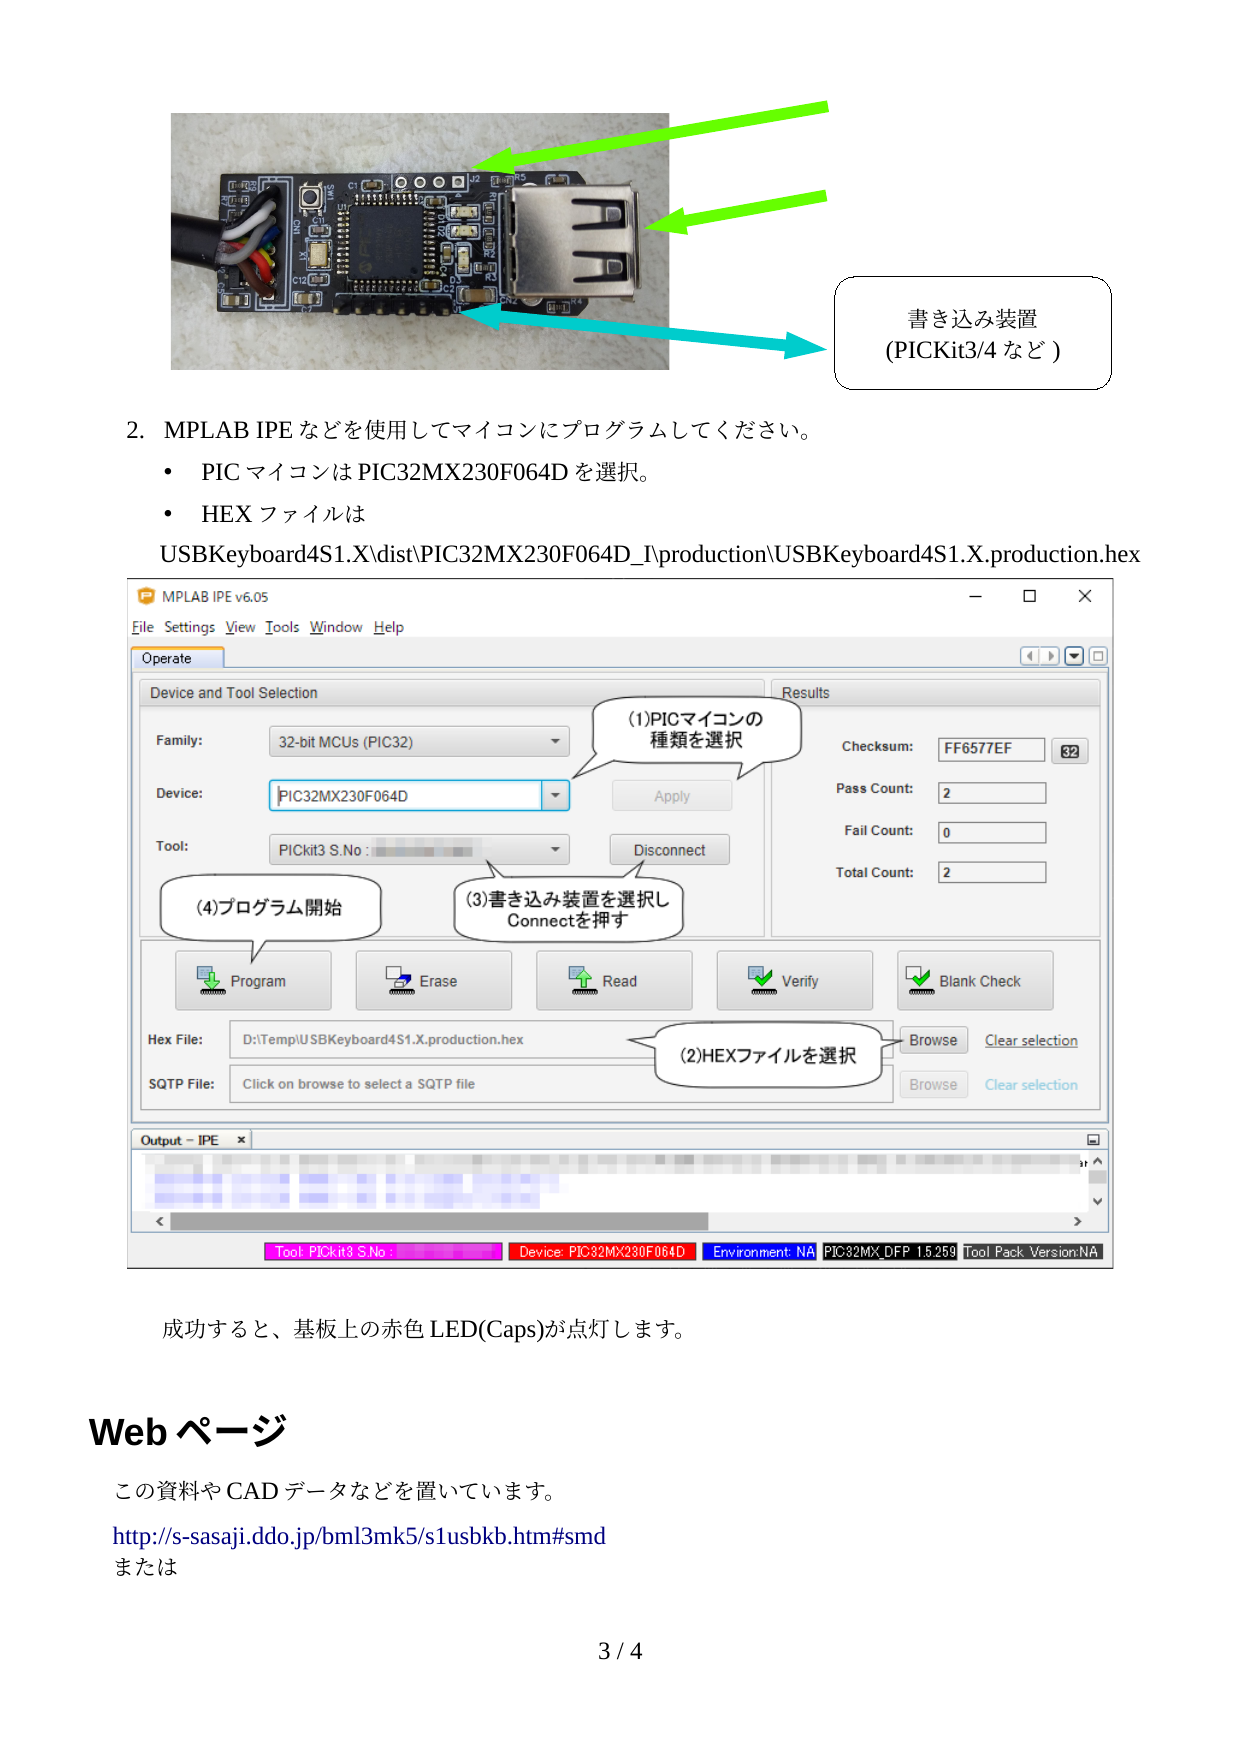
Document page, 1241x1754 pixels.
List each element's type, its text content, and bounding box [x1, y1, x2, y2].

list MPLAB IPEなどを使用してマイコンにプログラムしてください。 [126, 413, 1152, 444]
list HEXファイルは [163, 497, 1152, 528]
text または [112, 1550, 1152, 1581]
picture [170, 113, 670, 370]
text この資料やCADデータなどを置いています。 [112, 1474, 1152, 1506]
list PICマイコンはPIC32MX230F064Dを選択。 [163, 455, 1152, 486]
subtitle Webページ [88, 1401, 1152, 1456]
text USBKeyboard4S1.X\dist\PIC32MX230F064D_I\production\USBKeyboard4S1.X.production.hex [159, 539, 1152, 568]
picture [127, 578, 1114, 1269]
text http://s-sasaji.ddo.jp/bml3mk5/s1usbkb.htm#smd [112, 1521, 1152, 1550]
text 成功すると、基板上の赤色LED(Caps)が点灯します。 [88, 1312, 1152, 1343]
